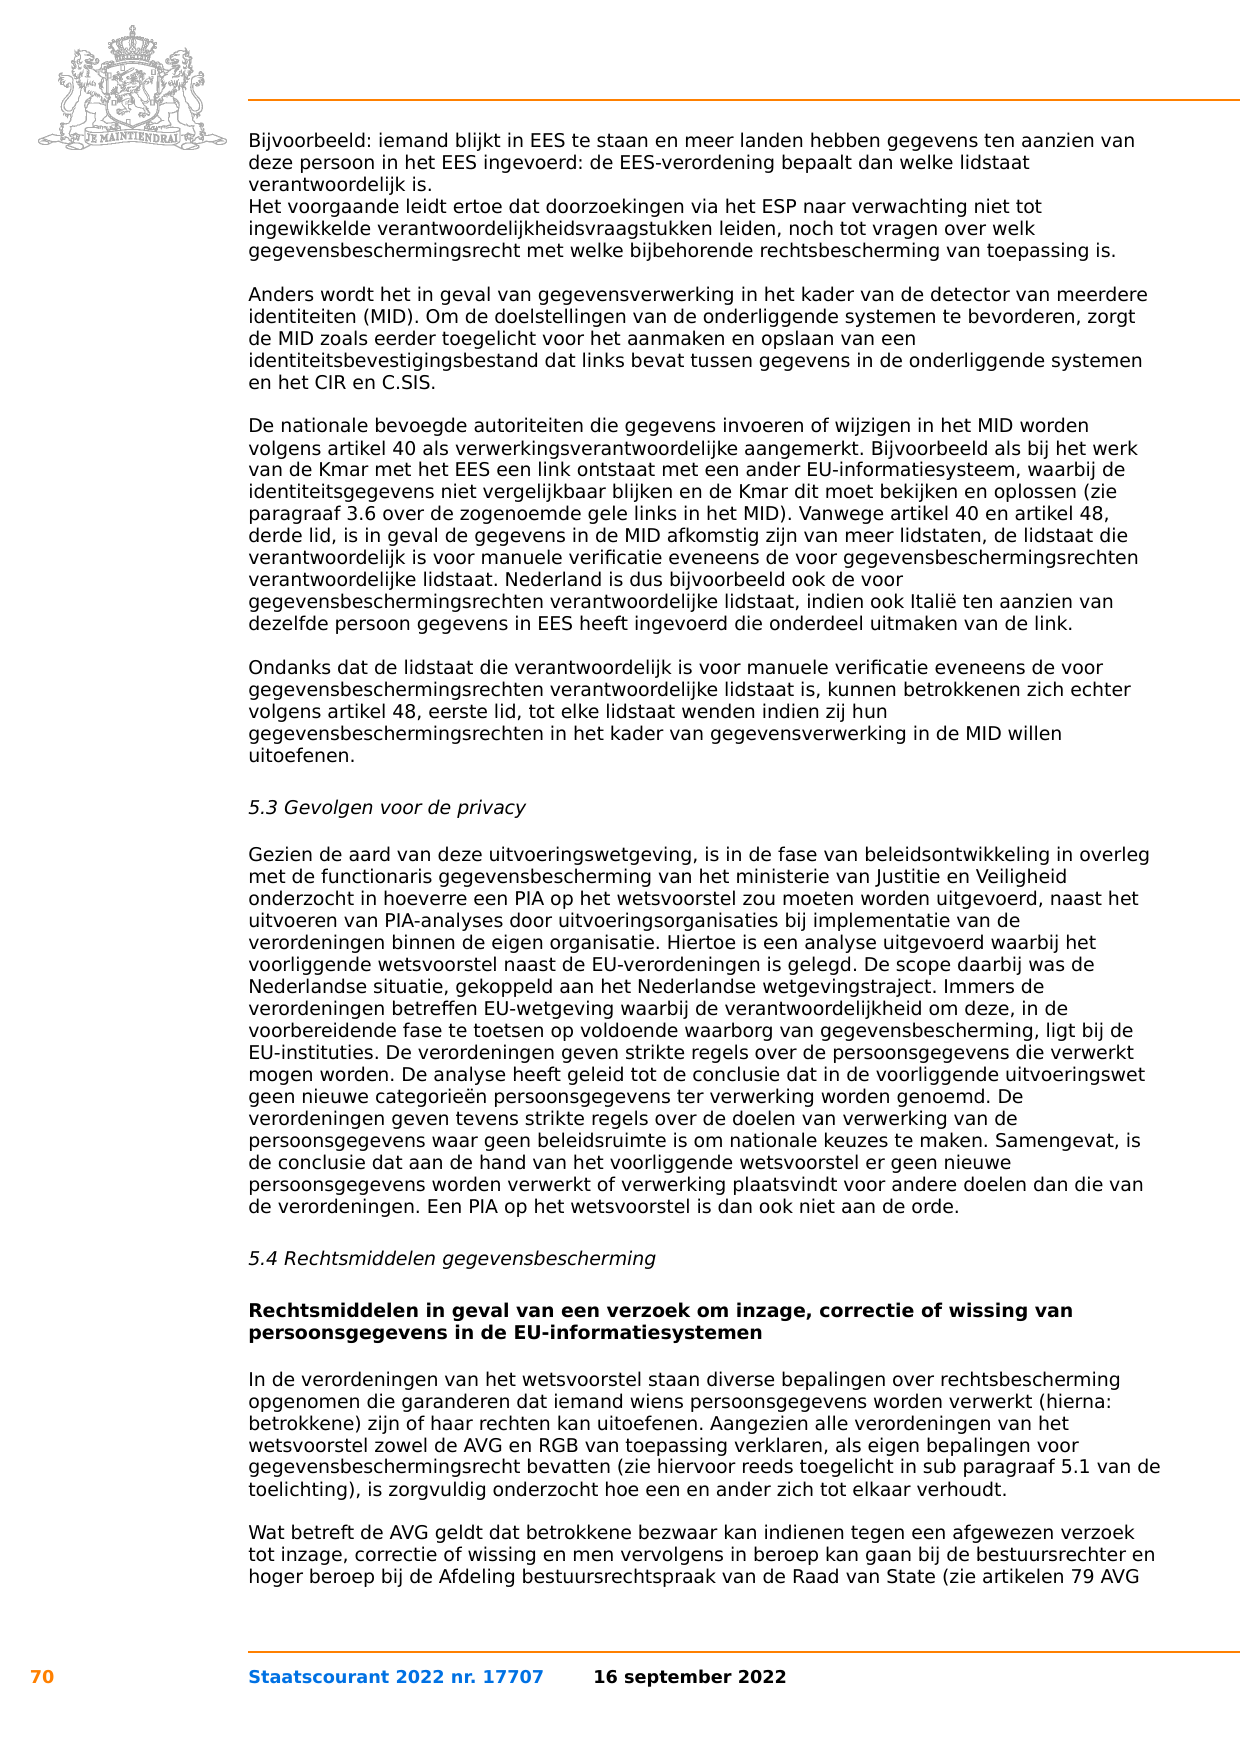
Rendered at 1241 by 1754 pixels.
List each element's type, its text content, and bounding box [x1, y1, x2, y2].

text Anders wordt het in geval van gegevensverwerking in het kader van de detector van meerdere identiteiten (MID). Om de doelstellingen van de onderliggende systemen te bevorderen, zorgt de MID zoals eerder toegelicht voor het aanmaken en opslaan van een identiteitsbevestigingsbestand dat links bevat tussen gegevens in de onderliggende systemen en het CIR en C.SIS. [248, 284, 1163, 393]
text Bijvoorbeeld: iemand blijkt in EES te staan en meer landen hebben gegevens ten aanzien van deze persoon in het EES ingevoerd: de EES-verordening bepaalt dan welke lidstaat verantwoordelijk is. [248, 130, 1163, 196]
subtitle 5.4 Rechtsmiddelen gegevensbescherming [248, 1248, 1163, 1269]
subtitle 5.3 Gevolgen voor de privacy [248, 797, 1163, 819]
text Wat betreft de AVG geldt dat betrokkene bezwaar kan indienen tegen een afgewezen verzoek tot inzage, correctie of wissing en men vervolgens in beroep kan gaan bij de bestuursrechter en hoger beroep bij de Afdeling bestuursrechtspraak van de Raad van State (zie artikelen 79 AVG [248, 1522, 1163, 1588]
text De nationale bevoegde autoriteiten die gegevens invoeren of wijzigen in het MID worden volgens artikel 40 als verwerkingsverantwoordelijke aangemerkt. Bijvoorbeeld als bij het werk van de Kmar met het EES een link ontstaat met een ander EU-informatiesysteem, waarbij de identiteitsgegevens niet vergelijkbaar blijken en de Kmar dit moet bekijken en oplossen (zie paragraaf 3.6 over de zogenoemde gele links in het MID). Vanwege artikel 40 en artikel 48, derde lid, is in geval de gegevens in de MID afkomstig zijn van meer lidstaten, de lidstaat die verantwoordelijk is voor manuele verificatie eveneens de voor gegevensbeschermingsrechten verantwoordelijke lidstaat. Nederland is dus bijvoorbeeld ook de voor gegevensbeschermingsrechten verantwoordelijke lidstaat, indien ook Italië ten aanzien van dezelfde persoon gegevens in EES heeft ingevoerd die onderdeel uitmaken van de link. [248, 415, 1163, 635]
text In de verordeningen van het wetsvoorstel staan diverse bepalingen over rechtsbescherming opgenomen die garanderen dat iemand wiens persoonsgegevens worden verwerkt (hierna: betrokkene) zijn of haar rechten kan uitoefenen. Aangezien alle verordeningen van het wetsvoorstel zowel de AVG en RGB van toepassing verklaren, als eigen bepalingen voor gegevensbeschermingsrecht bevatten (zie hiervoor reeds toegelicht in sub paragraaf 5.1 van de toelichting), is zorgvuldig onderzocht hoe een en ander zich tot elkaar verhoudt. [248, 1368, 1163, 1500]
picture [38, 25, 227, 150]
text Het voorgaande leidt ertoe dat doorzoekingen via het ESP naar verwachting niet tot ingewikkelde verantwoordelijkheidsvraagstukken leiden, noch tot vragen over welk gegevensbeschermingsrecht met welke bijbehorende rechtsbescherming van toepassing is. [248, 196, 1163, 262]
text Gezien de aard van deze uitvoeringswetgeving, is in de fase van beleidsontwikkeling in overleg met de functionaris gegevensbescherming van het ministerie van Justitie en Veiligheid onderzocht in hoeverre een PIA op het wetsvoorstel zou moeten worden uitgevoerd, naast het uitvoeren van PIA-analyses door uitvoeringsorganisaties bij implementatie van de verordeningen binnen de eigen organisatie. Hiertoe is een analyse uitgevoerd waarbij het voorliggende wetsvoorstel naast de EU-verordeningen is gelegd. De scope daarbij was de Nederlandse situatie, gekoppeld aan het Nederlandse wetgevingstraject. Immers de verordeningen betreffen EU-wetgeving waarbij de verantwoordelijkheid om deze, in de voorbereidende fase te toetsen op voldoende waarborg van gegevensbescherming, ligt bij de EU-instituties. De verordeningen geven strikte regels over de persoonsgegevens die verwerkt mogen worden. De analyse heeft geleid tot de conclusie dat in de voorliggende uitvoeringswet geen nieuwe categorieën persoonsgegevens ter verwerking worden genoemd. De verordeningen geven tevens strikte regels over de doelen van verwerking van de persoonsgegevens waar geen beleidsruimte is om nationale keuzes te maken. Samengevat, is de conclusie dat aan de hand van het voorliggende wetsvoorstel er geen nieuwe persoonsgegevens worden verwerkt of verwerking plaatsvindt voor andere doelen dan die van de verordeningen. Een PIA op het wetsvoorstel is dan ook niet aan de orde. [248, 844, 1163, 1218]
text Ondanks dat de lidstaat die verantwoordelijk is voor manuele verificatie eveneens de voor gegevensbeschermingsrechten verantwoordelijke lidstaat is, kunnen betrokkenen zich echter volgens artikel 48, eerste lid, tot elke lidstaat wenden indien zij hun gegevensbeschermingsrechten in het kader van gegevensverwerking in de MID willen uitoefenen. [248, 657, 1163, 767]
subtitle Rechtsmiddelen in geval van een verzoek om inzage, correctie of wissing van persoonsgegevens in de EU-informatiesystemen [248, 1299, 1163, 1343]
